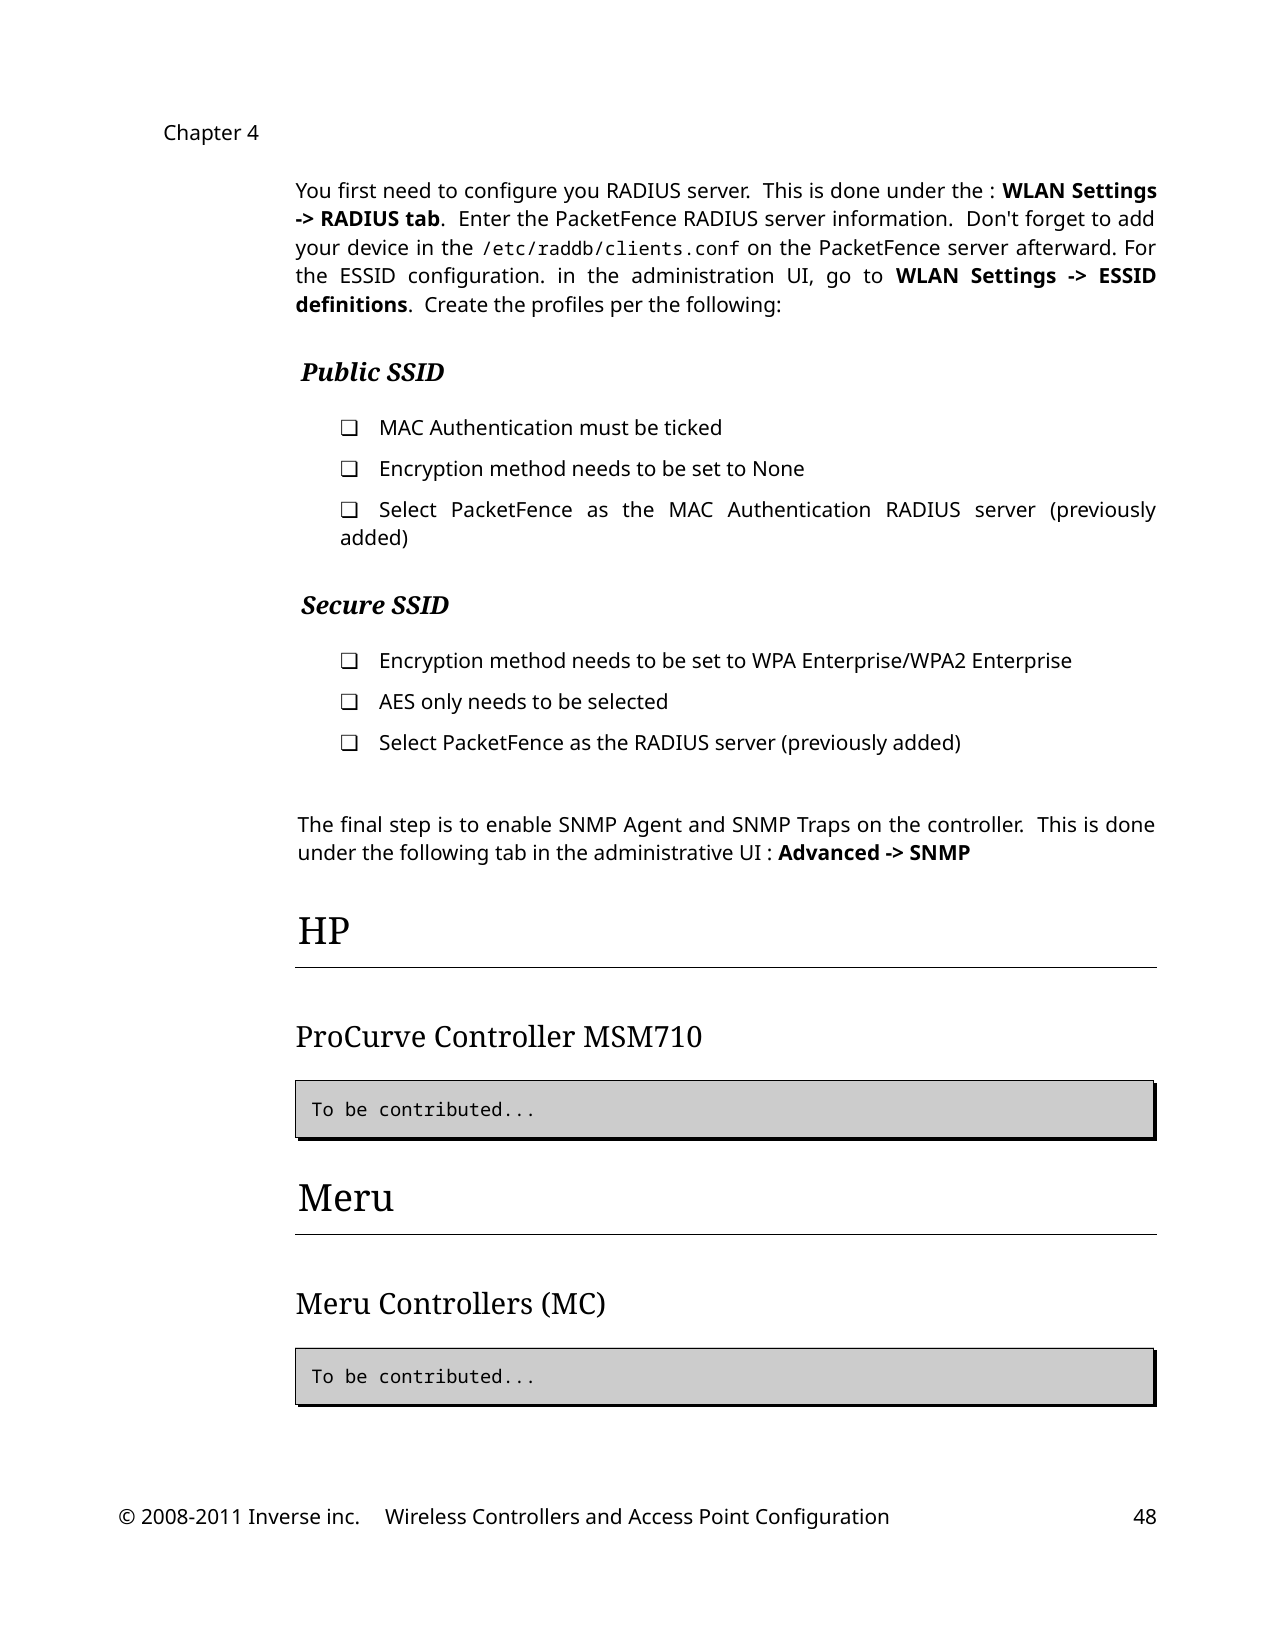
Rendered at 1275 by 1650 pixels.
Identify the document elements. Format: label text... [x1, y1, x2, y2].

text You first need to configure you RADIUS server. This is done under the : WLAN Settings -> RADIUS tab. Enter the PacketFence RADIUS server information. Don't forget to add your device in the /etc/raddb/clients.conf on the PacketFence server afterward. For the ESSID configuration. in the administration UI, go to WLAN Settings -> ESSID definitions. Create the profiles per the following: [295, 176, 1157, 318]
subtitle HP [295, 904, 1157, 967]
text To be contributed... [296, 1349, 1153, 1404]
list ❏ Select PacketFence as the RADIUS server (previously added) [340, 728, 1157, 757]
subtitle ProCurve Controller MSM710 [295, 1016, 1157, 1056]
subtitle Meru Controllers (MC) [295, 1283, 1157, 1323]
list The final step is to enable SNMP Agent and SNMP Traps on the controller. This is done under the following tab in the administrative UI : Advanced -> SNMP [297, 810, 1157, 867]
list ❏ MAC Authentication must be ticked [340, 413, 1157, 441]
list ❏ Select PacketFence as the MAC Authentication RADIUS server (previously added) [340, 495, 1157, 552]
subtitle Public SSID [263, 354, 1157, 388]
list ❏ Encryption method needs to be set to None [340, 454, 1157, 482]
subtitle Meru [295, 1171, 1157, 1234]
text To be contributed... [296, 1081, 1153, 1137]
list ❏ AES only needs to be selected [340, 687, 1157, 716]
subtitle Secure SSID [263, 588, 1157, 622]
list ❏ Encryption method needs to be set to WPA Enterprise/WPA2 Enterprise [340, 646, 1157, 675]
